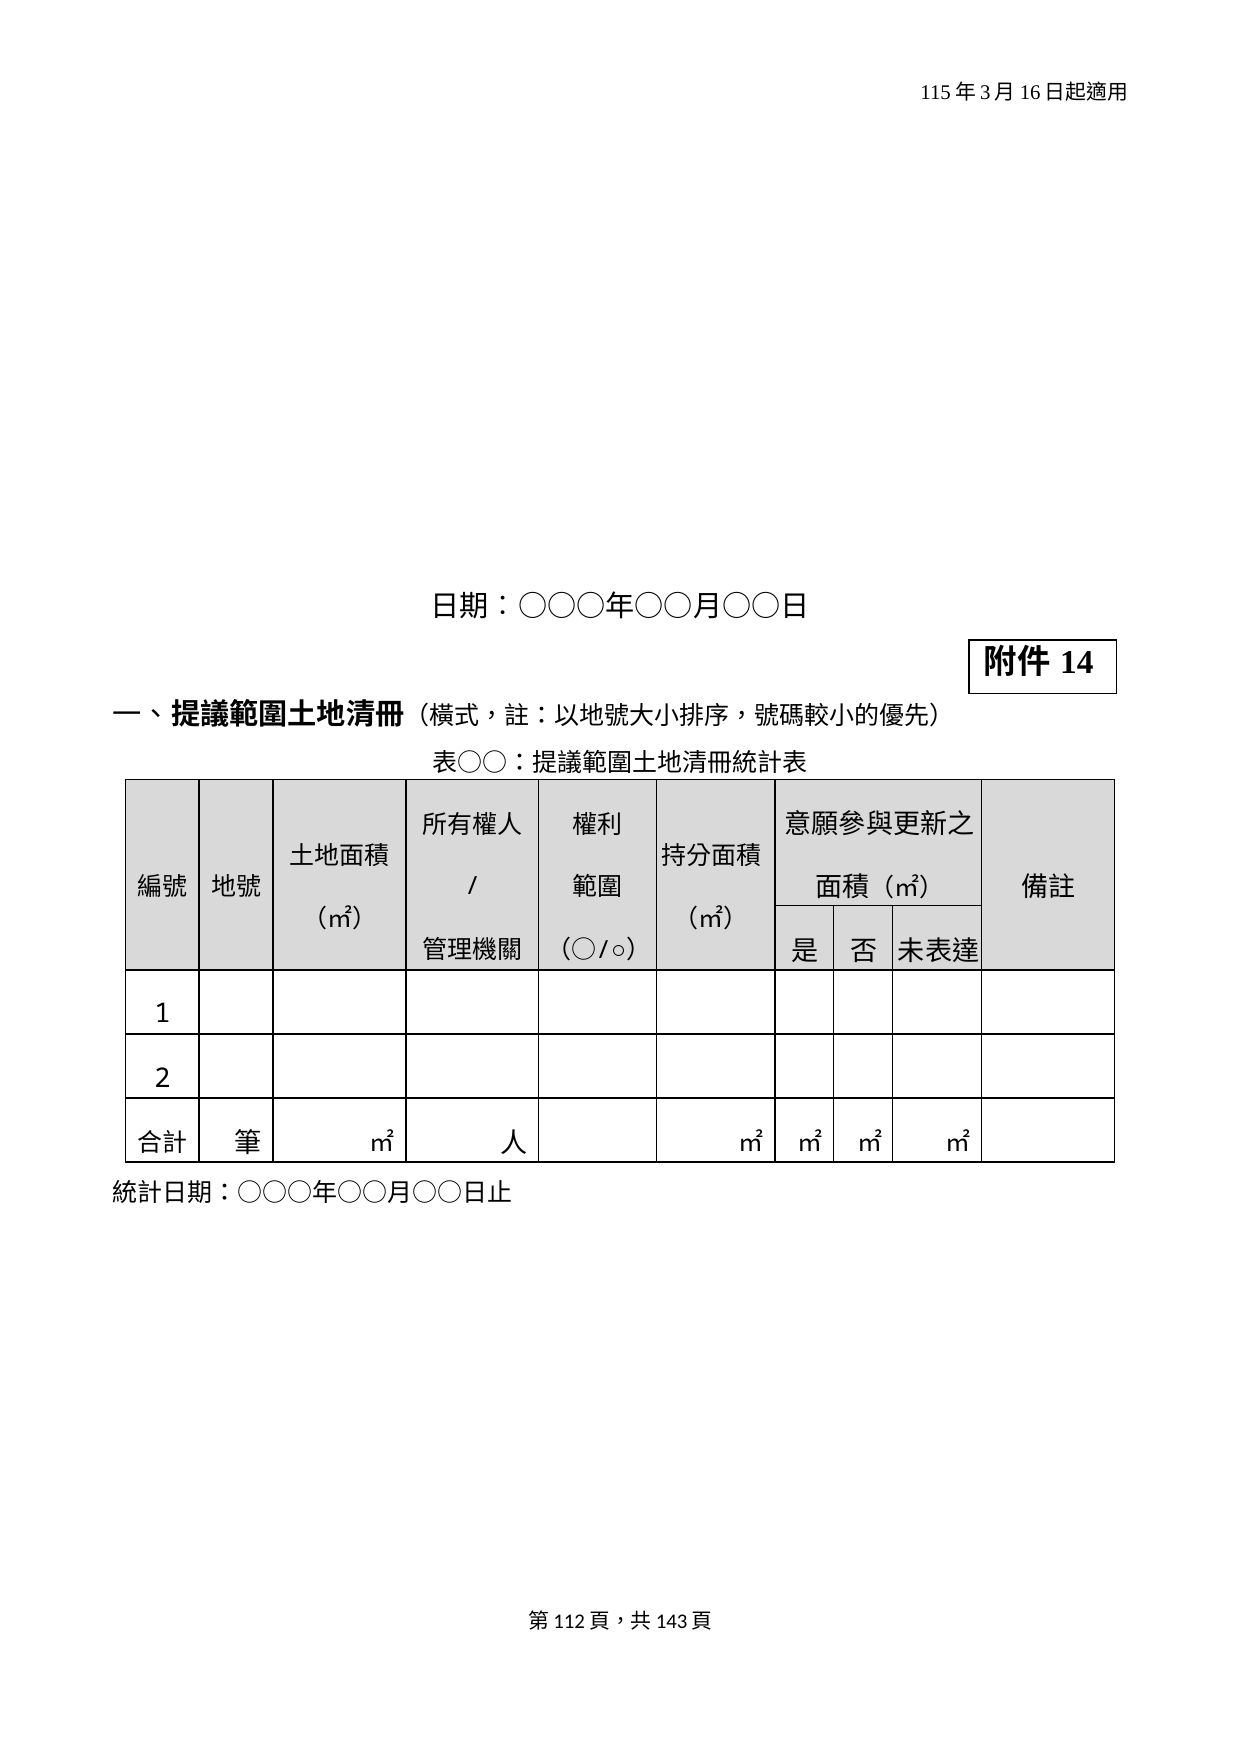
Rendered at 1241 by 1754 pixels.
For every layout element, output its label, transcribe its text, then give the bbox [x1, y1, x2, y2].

table_header 土地面積 （㎡） [274, 780, 405, 969]
table_cell 合計 [126, 1099, 198, 1161]
table_cell ㎡ [776, 1099, 833, 1161]
table_header 持分面積（㎡） [657, 780, 774, 969]
table_cell [834, 971, 892, 1033]
text 統計日期：○○○年○○月○○日止 [112, 1162, 1128, 1208]
table_cell 人 [407, 1099, 538, 1161]
table_header 地號 [200, 780, 272, 969]
table_cell [982, 1099, 1114, 1161]
table_cell [893, 971, 981, 1033]
table_header 權利 範圍 （○/○） [539, 780, 656, 969]
table_cell [407, 1035, 538, 1097]
table_cell 1 [126, 971, 198, 1033]
table_cell [982, 1035, 1114, 1097]
table_cell 筆 [200, 1099, 272, 1161]
table_header 意願參與更新之 面積（㎡） [776, 780, 981, 905]
table_cell 是 [776, 906, 833, 969]
table_header 所有權人/ 管理機關 [407, 780, 538, 969]
table_cell ㎡ [274, 1099, 405, 1161]
table_cell [982, 971, 1114, 1033]
text 日期︰○○○年○○月○○日 [112, 579, 1128, 625]
table_cell 未表達 [893, 906, 981, 969]
table_cell [893, 1035, 981, 1097]
table_cell 否 [834, 906, 892, 969]
table_cell [657, 1035, 774, 1097]
table_cell [274, 1035, 405, 1097]
table_cell [539, 971, 656, 1033]
table_cell ㎡ [834, 1099, 892, 1161]
table_cell [776, 971, 833, 1033]
table_header 備註 [982, 780, 1114, 969]
table_cell [200, 971, 272, 1033]
table_cell [274, 971, 405, 1033]
text 表○○：提議範圍土地清冊統計表 [112, 733, 1128, 779]
table_cell [200, 1035, 272, 1097]
table_cell ㎡ [657, 1099, 774, 1161]
table_cell [657, 971, 774, 1033]
table_header 編號 [126, 780, 198, 969]
table_cell [834, 1035, 892, 1097]
table_cell [539, 1035, 656, 1097]
table_cell [539, 1099, 656, 1161]
table_cell [407, 971, 538, 1033]
table_cell 2 [126, 1035, 198, 1097]
table_cell [776, 1035, 833, 1097]
text 一、提議範圍土地清冊（橫式，註：以地號大小排序，號碼較小的優先） [112, 687, 1128, 733]
table_cell ㎡ [893, 1099, 981, 1161]
